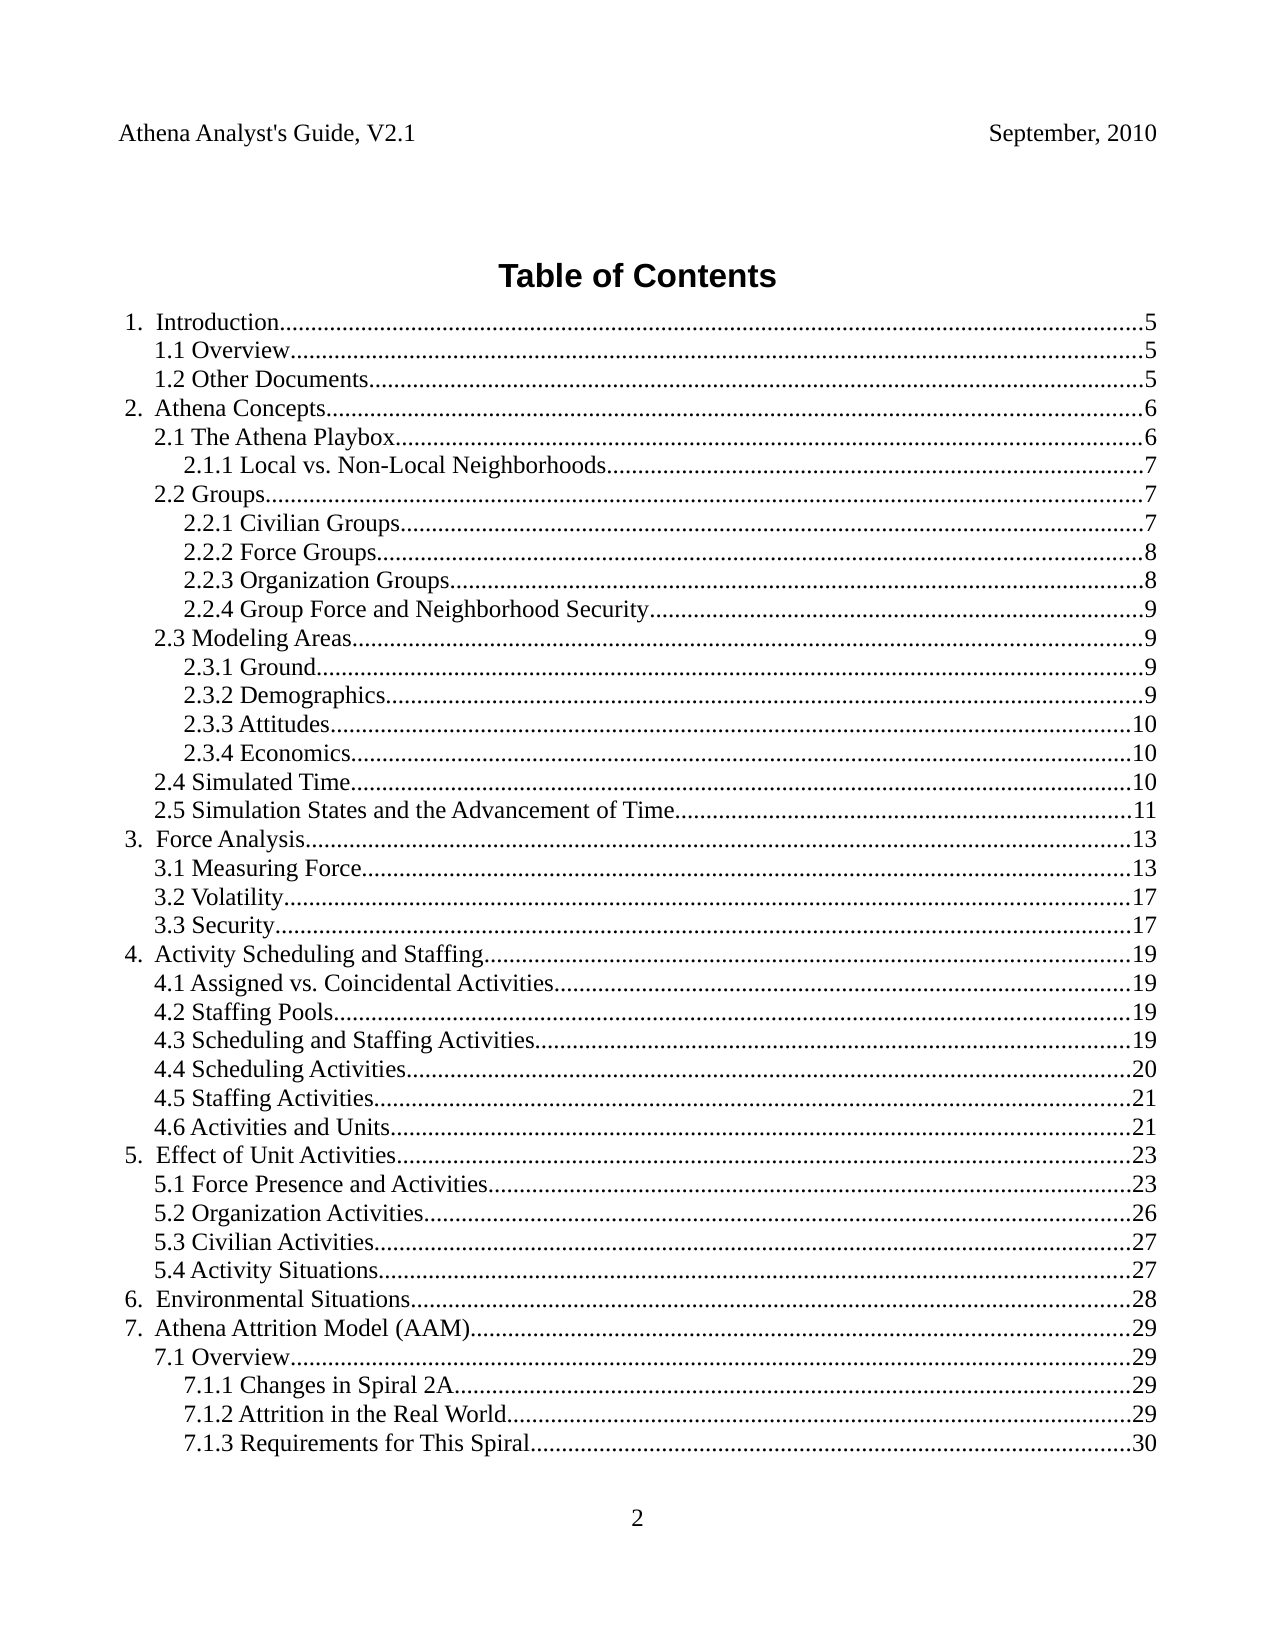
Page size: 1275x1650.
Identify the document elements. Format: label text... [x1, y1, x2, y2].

text 7.1.2 Attrition in the Real World 29 [177, 1399, 1157, 1428]
text 5.2 Organization Activities 26 [148, 1198, 1157, 1227]
text 2.3.3 Attitudes 10 [177, 709, 1157, 738]
text 4.5 Staffing Activities 21 [148, 1083, 1157, 1112]
text 7.1 Overview 29 [148, 1342, 1157, 1370]
text 3.1 Measuring Force 13 [148, 853, 1157, 882]
text 4.1 Assigned vs. Coincidental Activities 19 [148, 968, 1157, 997]
text 5. Effect of Unit Activities 23 [118, 1140, 1157, 1169]
text 4.6 Activities and Units 21 [148, 1112, 1157, 1140]
text 4.2 Staffing Pools 19 [148, 997, 1157, 1025]
text 2.3.1 Ground 9 [177, 652, 1157, 680]
text 5.3 Civilian Activities 27 [148, 1227, 1157, 1255]
text 3.2 Volatility 17 [148, 882, 1157, 910]
text 4.4 Scheduling Activities 20 [148, 1054, 1157, 1083]
text 4. Activity Scheduling and Staffing 19 [118, 939, 1157, 968]
text 1.1 Overview 5 [148, 335, 1157, 364]
text 2.2.2 Force Groups 8 [177, 537, 1157, 565]
text 2.1 The Athena Playbox 6 [148, 422, 1157, 450]
text 2.2.1 Civilian Groups 7 [177, 508, 1157, 537]
text 6. Environmental Situations 28 [118, 1284, 1157, 1313]
subtitle Table of Contents [118, 256, 1157, 294]
text 3.3 Security 17 [148, 910, 1157, 939]
text 7.1.3 Requirements for This Spiral 30 [177, 1428, 1157, 1457]
text 7.1.1 Changes in Spiral 2A 29 [177, 1370, 1157, 1399]
text 2.5 Simulation States and the Advancement of Time 11 [148, 795, 1157, 824]
text 2.3 Modeling Areas 9 [148, 623, 1157, 652]
text 2.3.4 Economics 10 [177, 738, 1157, 767]
text 3. Force Analysis 13 [118, 824, 1157, 853]
text 2.4 Simulated Time 10 [148, 767, 1157, 795]
text 4.3 Scheduling and Staffing Activities 19 [148, 1025, 1157, 1054]
text 2.3.2 Demographics 9 [177, 680, 1157, 709]
text 5.4 Activity Situations 27 [148, 1255, 1157, 1284]
text 2. Athena Concepts 6 [118, 393, 1157, 422]
text 2.2 Groups 7 [148, 479, 1157, 508]
text 2.1.1 Local vs. Non-Local Neighborhoods 7 [177, 450, 1157, 479]
text 2.2.4 Group Force and Neighborhood Security 9 [177, 594, 1157, 623]
text 2.2.3 Organization Groups 8 [177, 565, 1157, 594]
text 1.2 Other Documents 5 [148, 364, 1157, 393]
text 5.1 Force Presence and Activities 23 [148, 1169, 1157, 1198]
text 7. Athena Attrition Model (AAM) 29 [118, 1313, 1157, 1342]
text 1. Introduction 5 [118, 307, 1157, 335]
